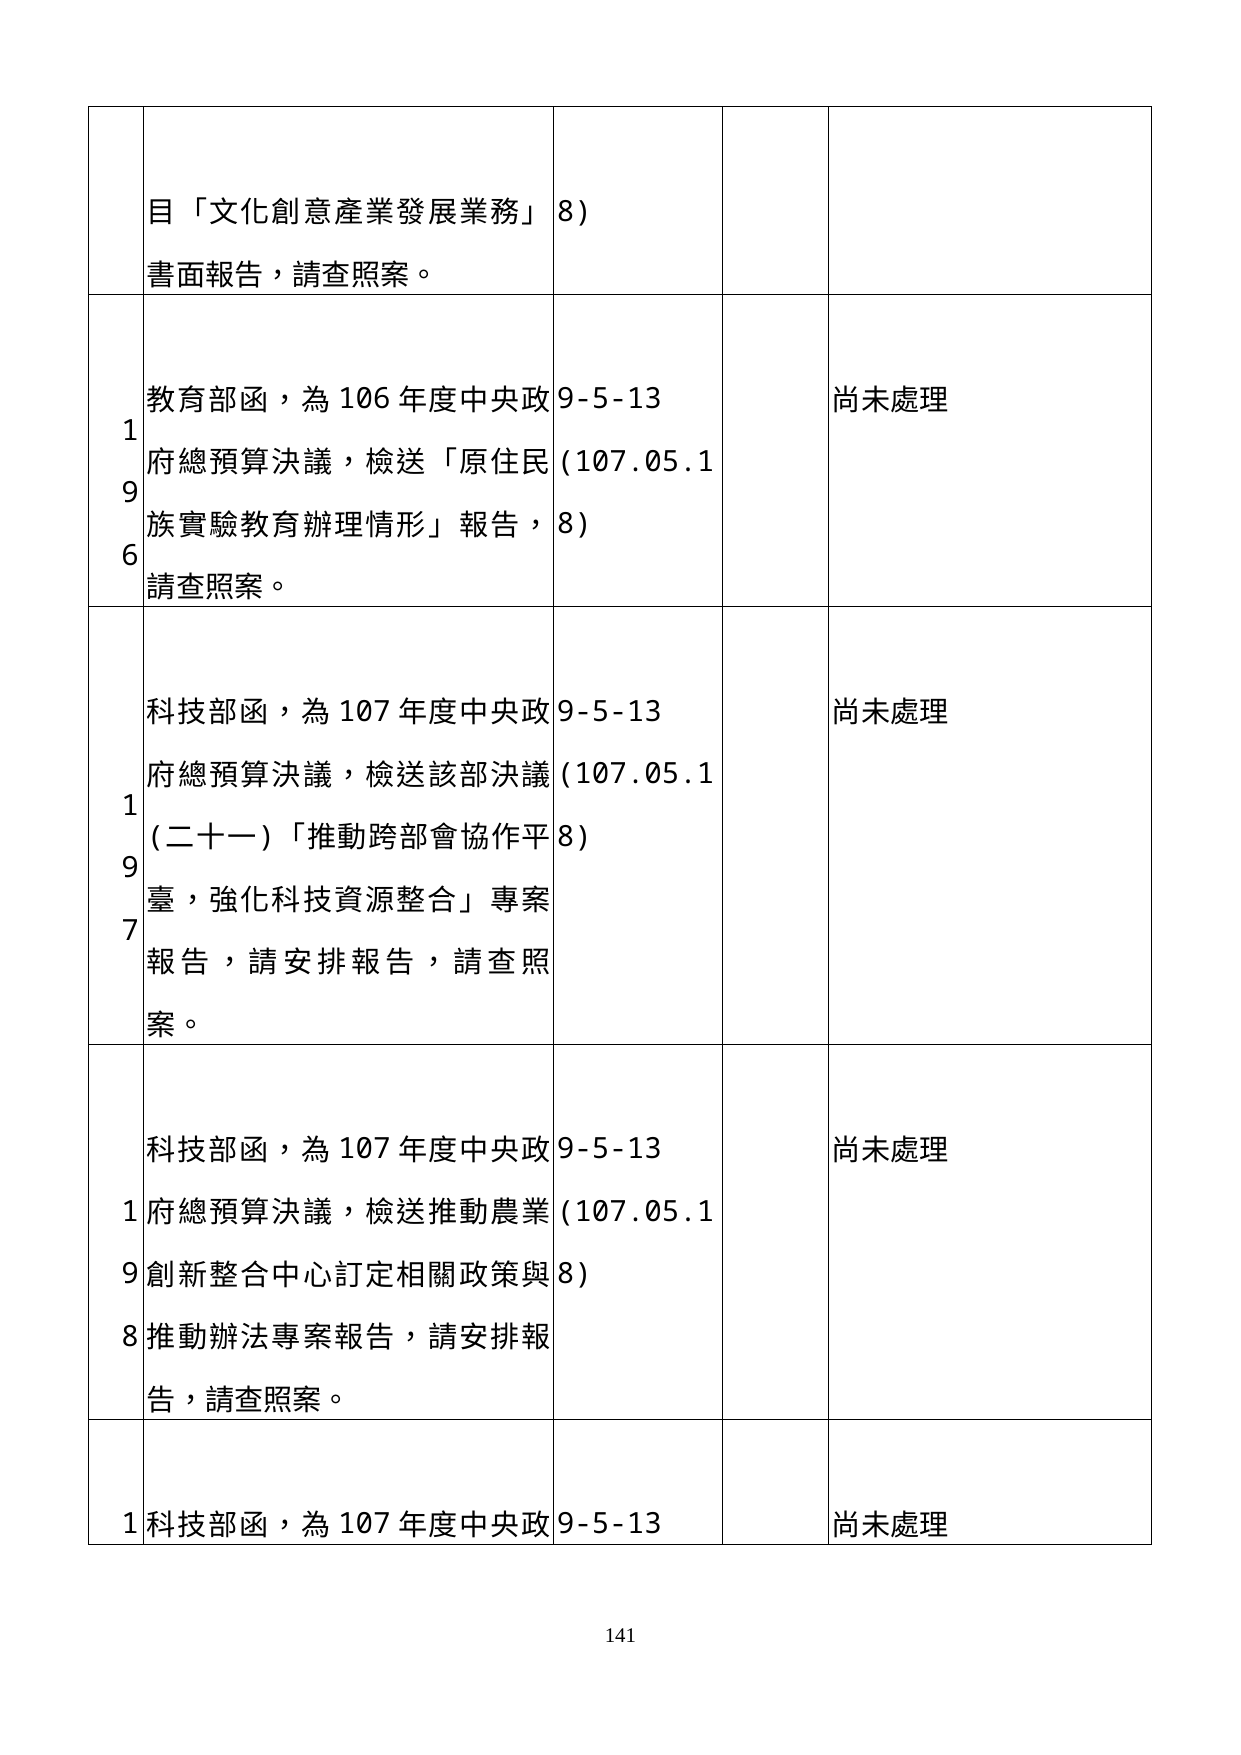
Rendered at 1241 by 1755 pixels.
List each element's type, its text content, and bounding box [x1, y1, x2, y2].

table_cell [89, 607, 143, 1043]
table_cell 9-5-13 (107.05.18) [554, 607, 722, 1043]
table_cell 尚未處理 [829, 607, 1151, 1043]
table_cell [723, 295, 828, 606]
table_cell [723, 1420, 828, 1543]
table_cell [723, 107, 828, 293]
table_cell 尚未處理 [829, 295, 1151, 606]
table_cell 9-5-13 [554, 1420, 722, 1543]
table_cell [89, 1420, 143, 1543]
table_cell [89, 1045, 143, 1418]
table_cell [89, 107, 143, 293]
table_cell 教育部函，為106年度中央政府總預算決議，檢送「原住民族實驗教育辦理情形」報告，請查照案。 [144, 295, 553, 606]
table_cell 目「文化創意產業發展業務」書面報告，請查照案。 [144, 107, 553, 293]
table_cell 9-5-13 (107.05.18) [554, 1045, 722, 1418]
table_cell 科技部函，為107年度中央政 [144, 1420, 553, 1543]
table_cell [829, 107, 1151, 293]
table_cell 8) [554, 107, 722, 293]
table_cell 尚未處理 [829, 1045, 1151, 1418]
table_cell [723, 1045, 828, 1418]
table_cell 科技部函，為107年度中央政府總預算決議，檢送推動農業創新整合中心訂定相關政策與推動辦法專案報告，請安排報告，請查照案。 [144, 1045, 553, 1418]
table_cell 9-5-13 (107.05.18) [554, 295, 722, 606]
table_cell [89, 295, 143, 606]
table_cell 尚未處理 [829, 1420, 1151, 1543]
table_cell 科技部函，為107年度中央政府總預算決議，檢送該部決議(二十一)「推動跨部會協作平臺，強化科技資源整合」專案報告，請安排報告，請查照案。 [144, 607, 553, 1043]
table_cell [723, 607, 828, 1043]
